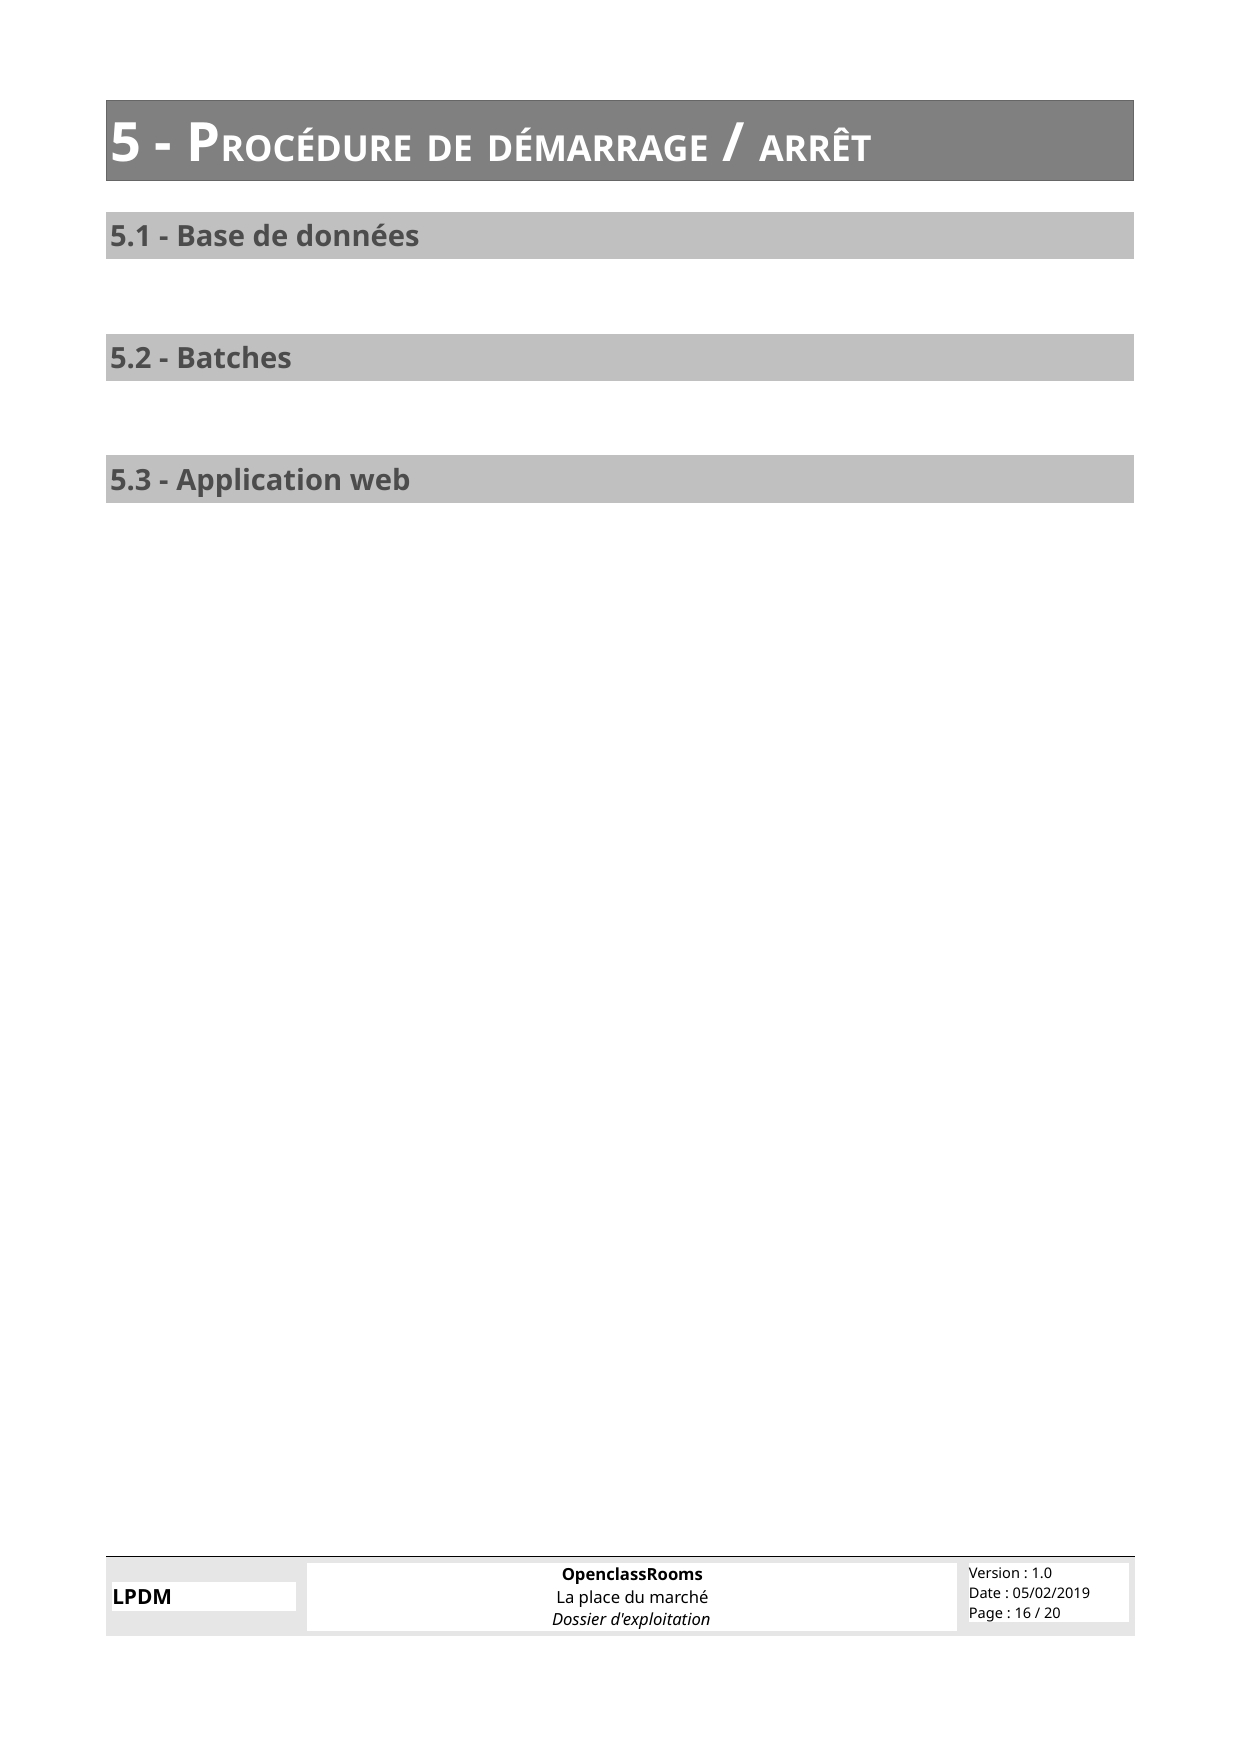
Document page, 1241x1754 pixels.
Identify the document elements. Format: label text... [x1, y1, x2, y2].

subtitle Application web [107, 456, 1133, 502]
subtitle Batches [107, 335, 1133, 380]
subtitle Procédure de démarrage / arrêt [107, 101, 1133, 180]
subtitle Base de données [107, 213, 1133, 258]
